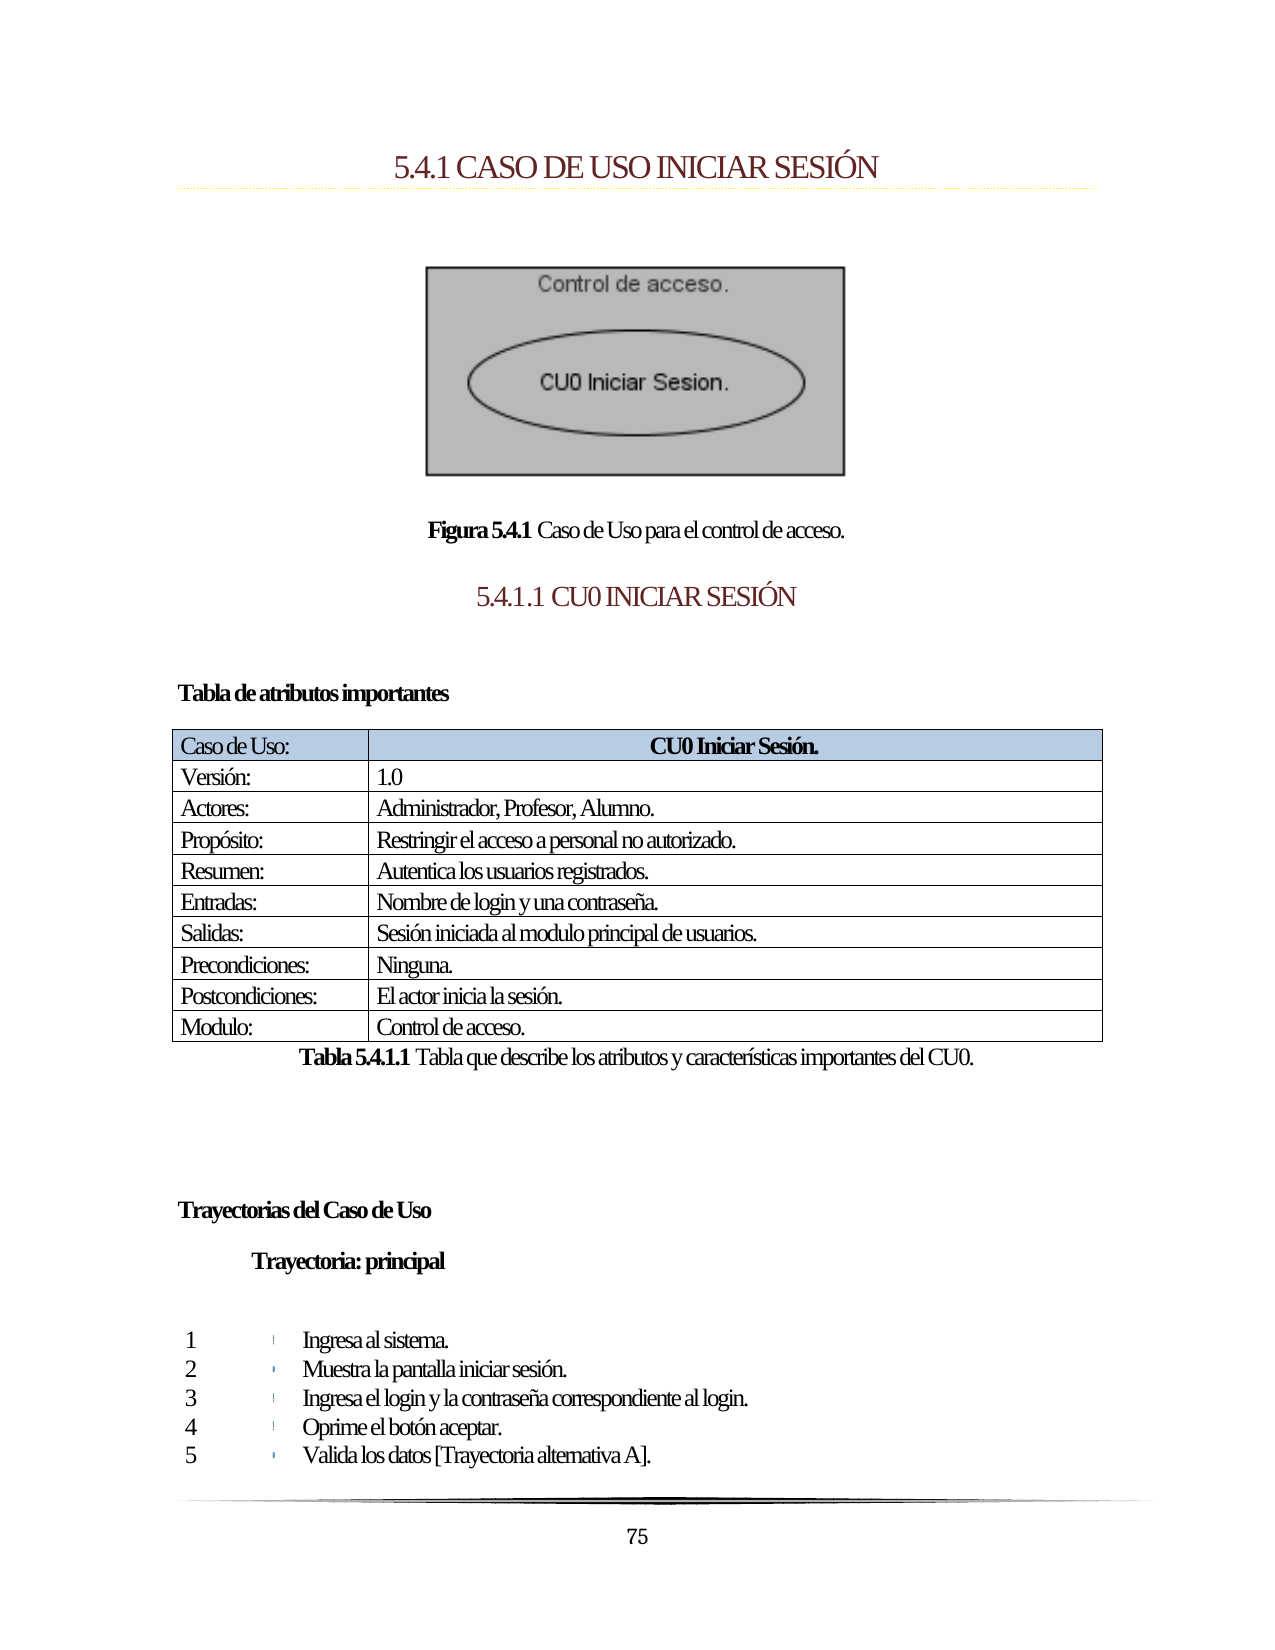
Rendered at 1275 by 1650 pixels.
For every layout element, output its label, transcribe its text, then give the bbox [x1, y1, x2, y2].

table_header [295, 1297, 1057, 1354]
table_cell [249, 1383, 295, 1412]
text Tabla de atributos importantes [177, 678, 1098, 706]
table_cell 5 [177, 1441, 248, 1469]
table_cell Autentica los usuarios registrados. [369, 855, 1102, 885]
subtitle 5.4.1.1 CU0 Iniciar Sesión [177, 579, 1098, 612]
text Trayectorias del Caso de Uso [177, 1195, 1098, 1224]
table_cell Actores: [173, 792, 368, 822]
table_cell [249, 1412, 295, 1441]
table_header [249, 1297, 295, 1354]
subtitle 5.4.1 Caso de uso Iniciar Sesión [177, 148, 1098, 189]
table_cell Modulo: [173, 1011, 368, 1041]
table_cell Entradas: [173, 886, 368, 916]
table_header CU0 Iniciar Sesión. [369, 730, 1102, 760]
table_cell [249, 1354, 295, 1383]
table_cell Control de acceso. [369, 1011, 1102, 1041]
picture [177, 1497, 1153, 1505]
table_cell Ingresa el login y la contraseña correspondiente al login. [295, 1383, 1057, 1412]
text Trayectoria: principal [177, 1246, 1098, 1274]
table_header Ingresa al sistema. [302, 1326, 1043, 1354]
table_cell Sesión iniciada al modulo principal de usuarios. [369, 917, 1102, 947]
table_cell [249, 1441, 295, 1469]
table_cell Salidas: [173, 917, 368, 947]
table_cell Precondiciones: [173, 948, 368, 978]
table_cell Muestra la pantalla iniciar sesión. [295, 1354, 1057, 1383]
text Figura 5.4.1 Caso de Uso para el control de acceso. [177, 516, 1098, 544]
table_cell 2 [177, 1354, 248, 1383]
table_cell 4 [177, 1412, 248, 1441]
table_header 1 [177, 1297, 248, 1354]
table_cell Propósito: [173, 823, 368, 853]
table_cell 3 [177, 1383, 248, 1412]
table_cell Resumen: [173, 855, 368, 885]
text Tabla 5.4.1.1 Tabla que describe los atributos y características importantes del CU0. [177, 1042, 1098, 1071]
table_cell Restringir el acceso a personal no autorizado. [369, 823, 1102, 853]
table_cell Valida los datos [Trayectoria alternativa A]. [295, 1441, 1057, 1469]
table_cell 1.0 [369, 761, 1102, 791]
table_cell Nombre de login y una contraseña. [369, 886, 1102, 916]
table_cell Administrador, Profesor, Alumno. [369, 792, 1102, 822]
table_cell Ninguna. [369, 948, 1102, 978]
table_cell Versión: [173, 761, 368, 791]
table_cell El actor inicia la sesión. [369, 980, 1102, 1010]
table_cell Postcondiciones: [173, 980, 368, 1010]
table_header Caso de Uso: [173, 730, 368, 760]
table_cell Oprime el botón aceptar. [295, 1412, 1057, 1441]
